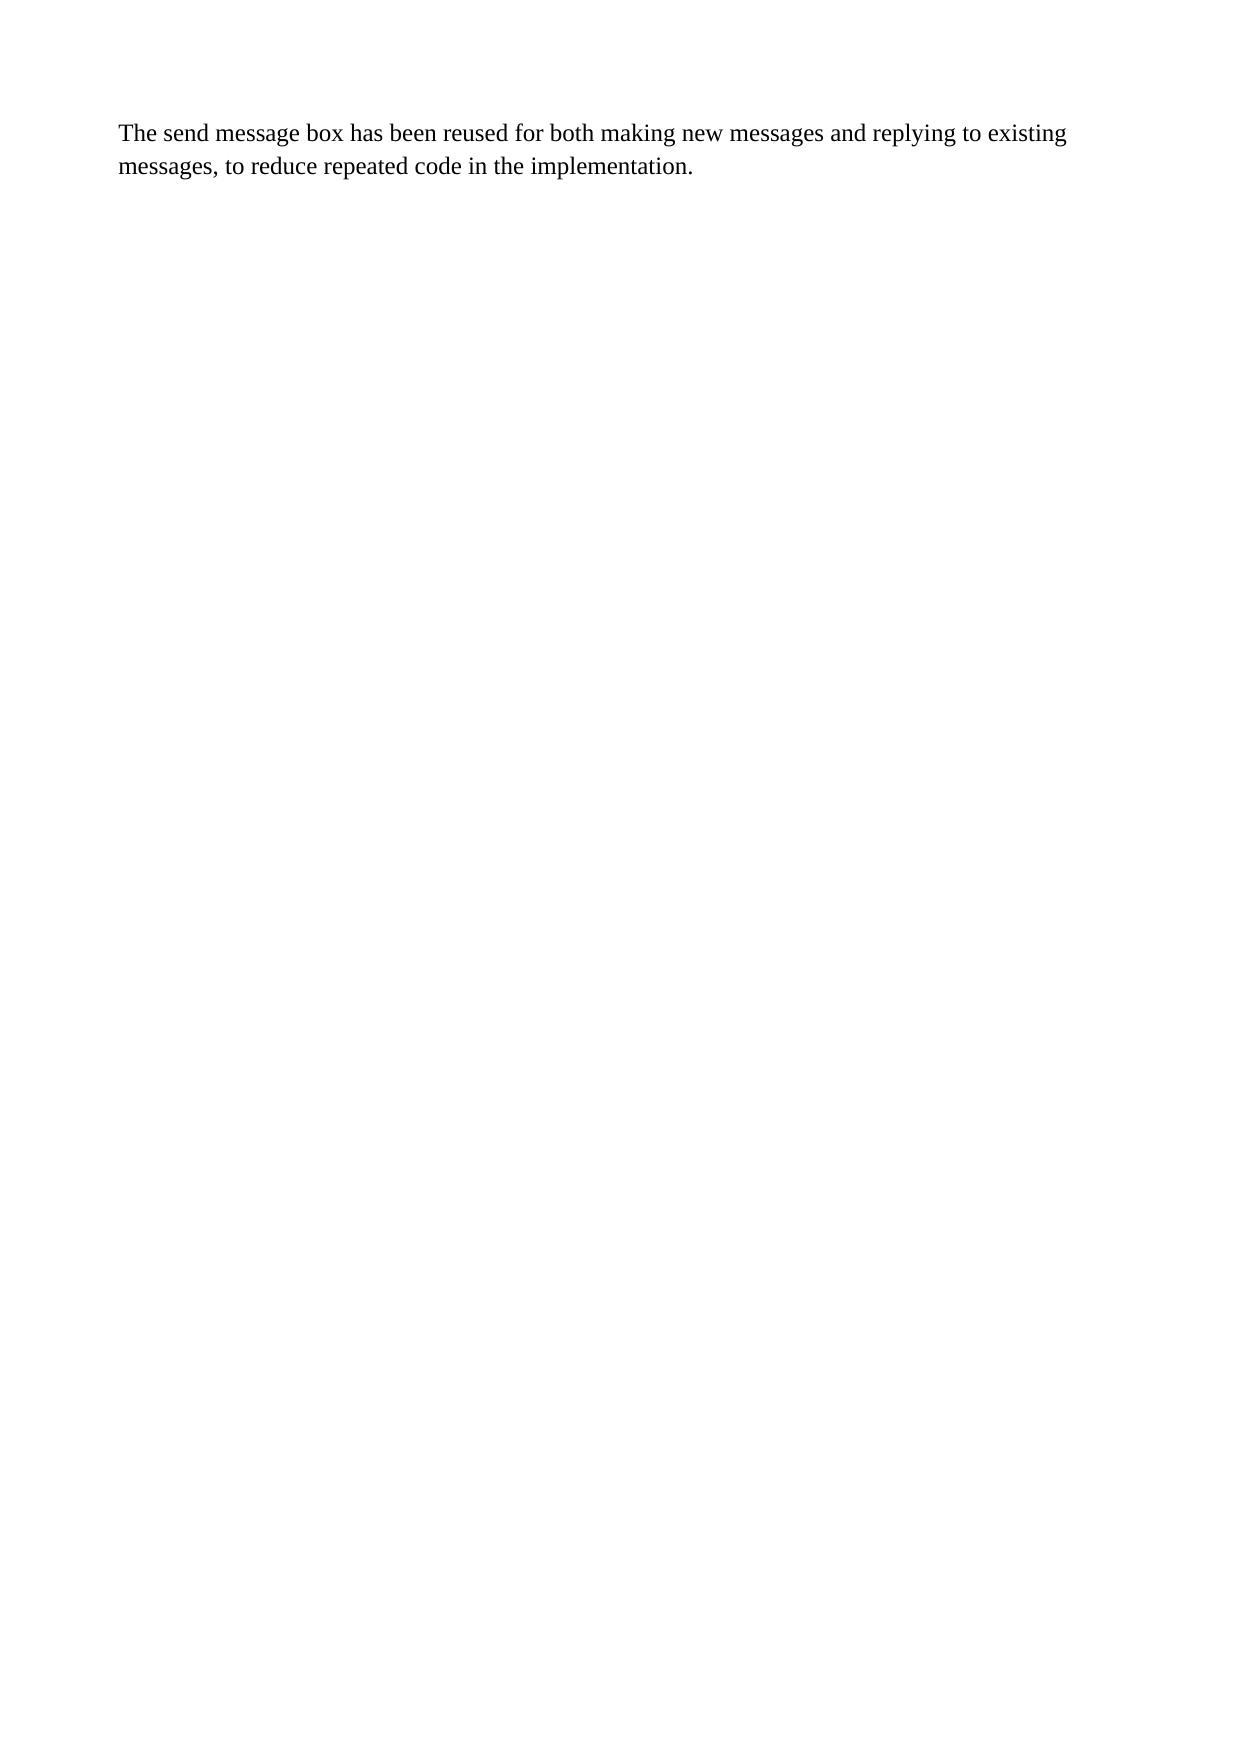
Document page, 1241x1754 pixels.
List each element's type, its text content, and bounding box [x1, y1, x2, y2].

text The send message box has been reused for both making new messages and replying to existing messages, to reduce repeated code in the implementation. [118, 118, 1122, 180]
